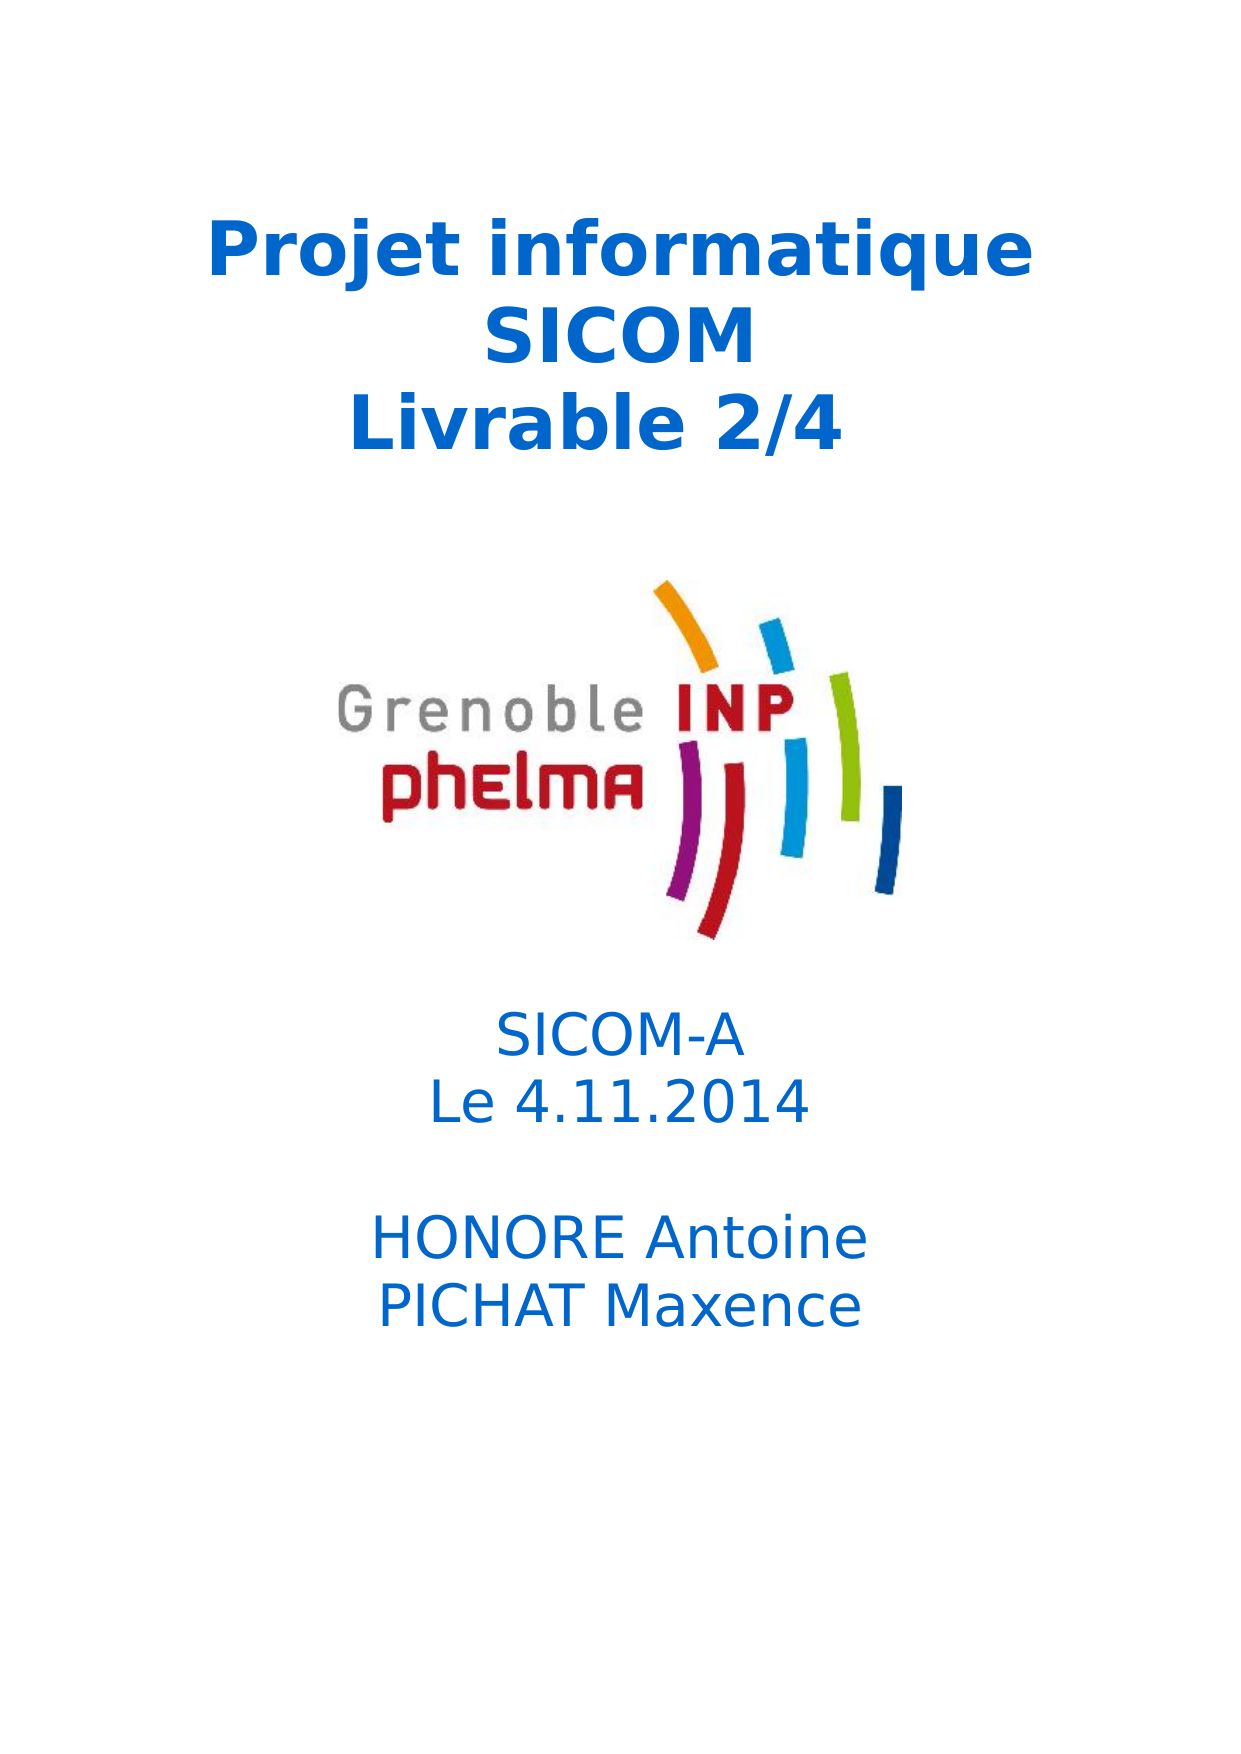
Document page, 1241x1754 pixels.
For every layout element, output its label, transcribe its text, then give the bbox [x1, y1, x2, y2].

text SICOM-A [118, 1001, 1122, 1069]
text Livrable 2/4 [118, 380, 1122, 467]
picture [338, 580, 902, 940]
text PICHAT Maxence [118, 1272, 1122, 1340]
text Le 4.11.2014 [118, 1069, 1122, 1137]
text HONORE Antoine [118, 1204, 1122, 1272]
text Projet informatique SICOM [118, 205, 1122, 380]
